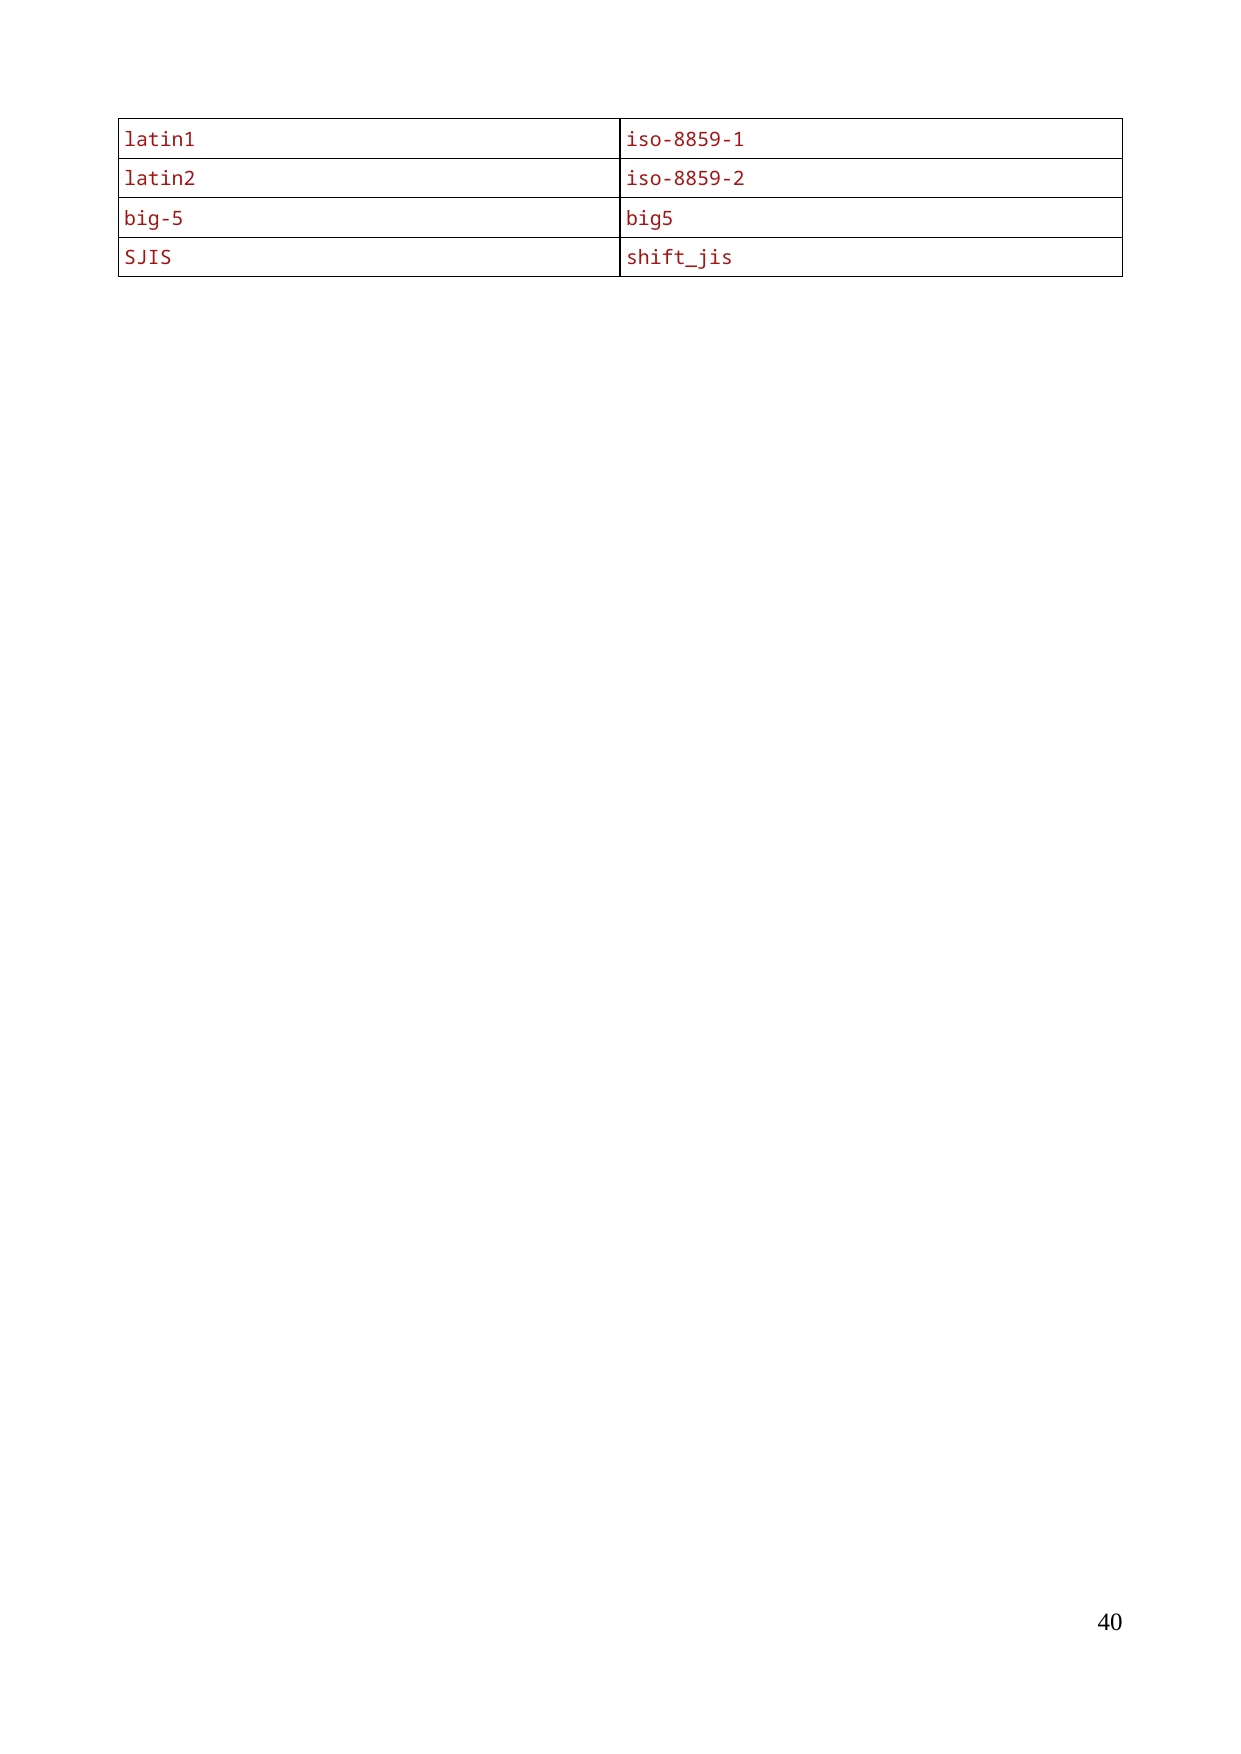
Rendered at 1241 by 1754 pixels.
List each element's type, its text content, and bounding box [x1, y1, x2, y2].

table_cell big5 [621, 198, 1122, 237]
table_cell SJIS [119, 238, 619, 276]
table_cell latin1 [119, 119, 619, 158]
table_cell latin2 [119, 159, 619, 197]
table_cell iso-8859-2 [621, 159, 1122, 197]
table_cell shift_jis [621, 238, 1122, 276]
table_cell big-5 [119, 198, 619, 237]
table_cell iso-8859-1 [621, 119, 1122, 158]
